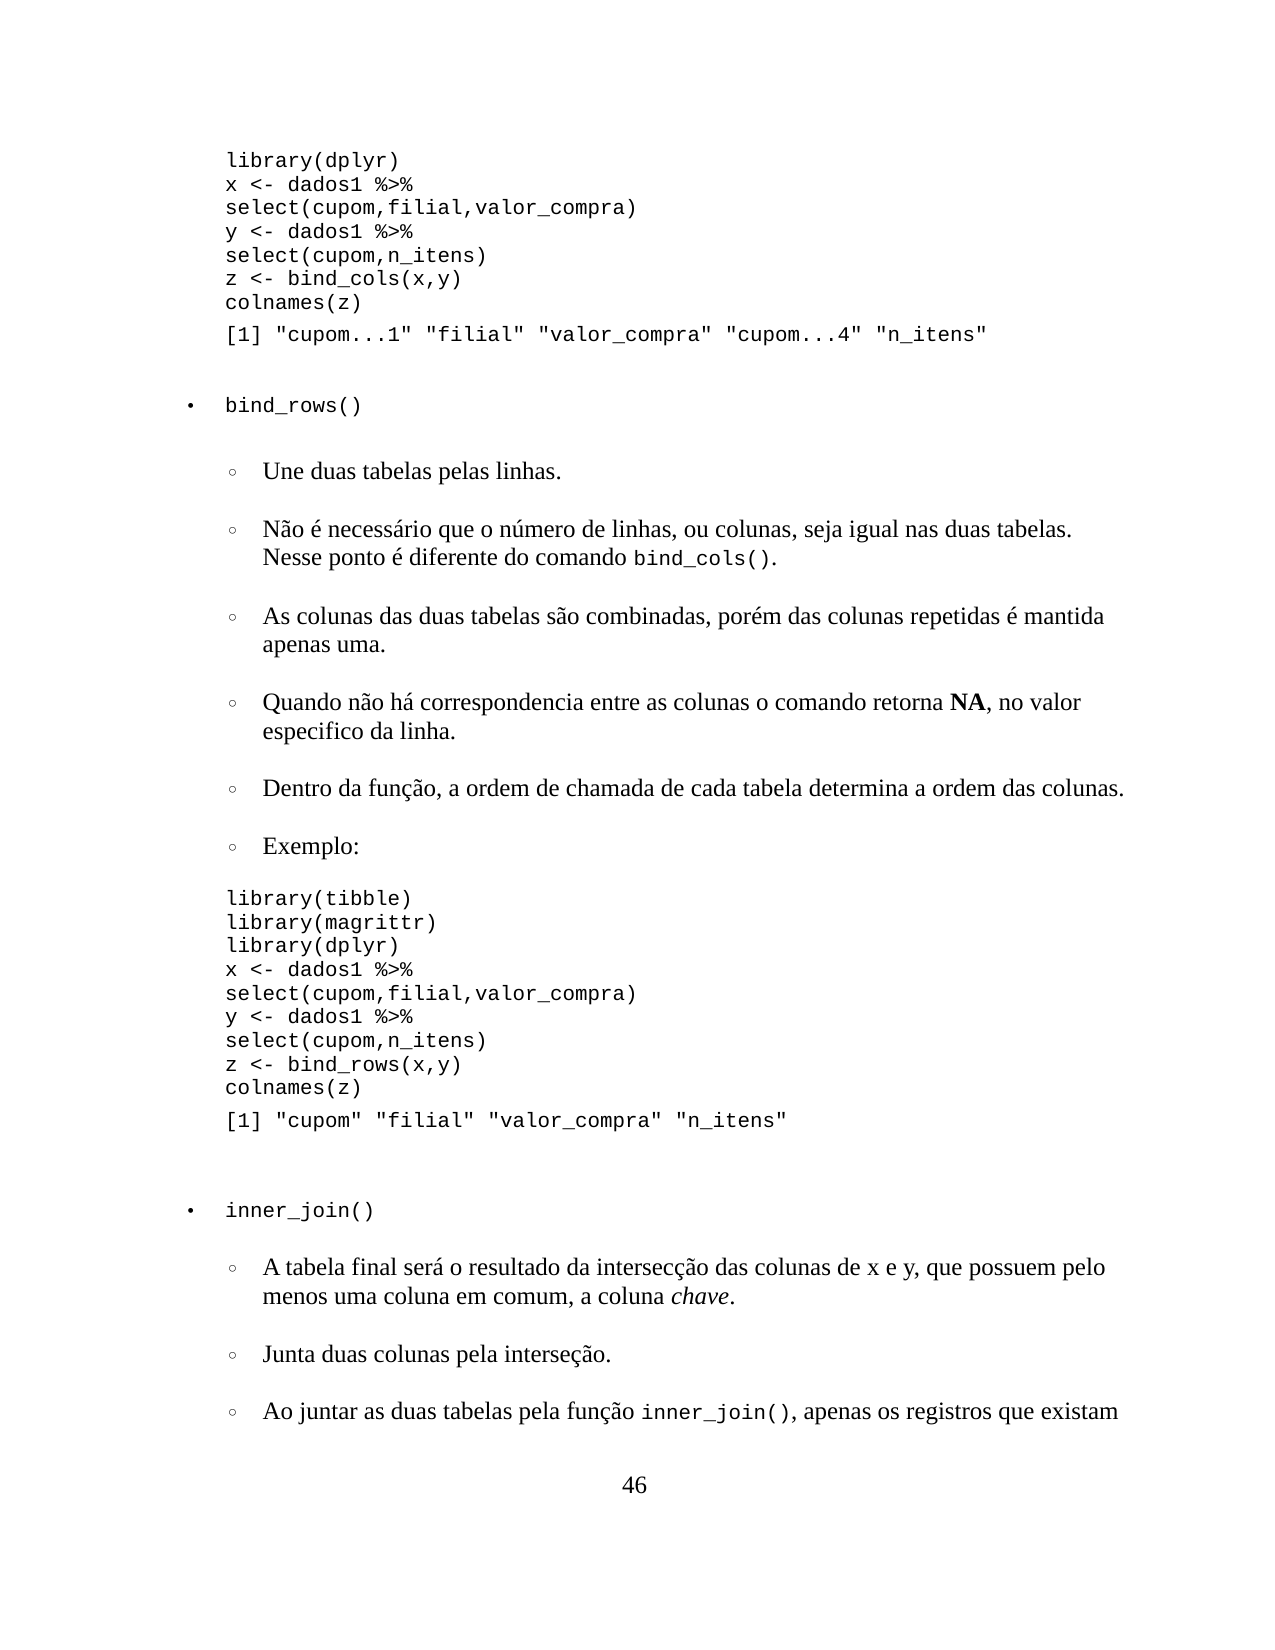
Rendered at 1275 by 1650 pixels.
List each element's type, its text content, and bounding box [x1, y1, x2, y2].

list library(dplyr) [187, 936, 1125, 959]
list z <- bind_cols(x,y) [187, 268, 1125, 292]
list library(magrittr) [187, 912, 1125, 936]
list Ao juntar as duas tabelas pela função inner_join(), apenas os registros que existam [225, 1396, 1125, 1426]
list x <- dados1 %>% [187, 959, 1125, 983]
list select(cupom,filial,valor_compra) [187, 983, 1125, 1006]
list A tabela final será o resultado da intersecção das colunas de x e y, que possuem pelo menos uma coluna em comum, a coluna chave. [225, 1252, 1125, 1339]
list Quando não há correspondencia entre as colunas o comando retorna NA, no valor especifico da linha. [225, 687, 1125, 773]
list [1] "cupom" "filial" "valor_compra" "n_itens" [187, 1110, 1125, 1162]
list Não é necessário que o número de linhas, ou colunas, seja igual nas duas tabelas. Nesse ponto é diferente do comando bind_cols(). [225, 514, 1125, 601]
list y <- dados1 %>% [187, 221, 1125, 244]
list select(cupom,filial,valor_compra) [187, 197, 1125, 221]
list select(cupom,n_itens) [187, 1030, 1125, 1054]
list select(cupom,n_itens) [187, 244, 1125, 268]
list Exemplo: [225, 831, 1125, 888]
list library(tibble) [187, 888, 1125, 912]
list colnames(z) [187, 292, 1125, 316]
list [1] "cupom...1" "filial" "valor_compra" "cupom...4" "n_itens" [187, 324, 1125, 377]
list z <- bind_rows(x,y) [187, 1054, 1125, 1077]
list inner_join() [187, 1200, 1125, 1252]
list colnames(z) [187, 1077, 1125, 1101]
list y <- dados1 %>% [187, 1006, 1125, 1030]
list library(dplyr) [187, 150, 1125, 174]
list bind_rows() [187, 395, 1125, 447]
list As colunas das duas tabelas são combinadas, porém das colunas repetidas é mantida apenas uma. [225, 601, 1125, 687]
list Dentro da função, a ordem de chamada de cada tabela determina a ordem das colunas. [225, 773, 1125, 831]
list Une duas tabelas pelas linhas. [225, 456, 1125, 514]
list Junta duas colunas pela interseção. [225, 1339, 1125, 1396]
list x <- dados1 %>% [187, 174, 1125, 197]
